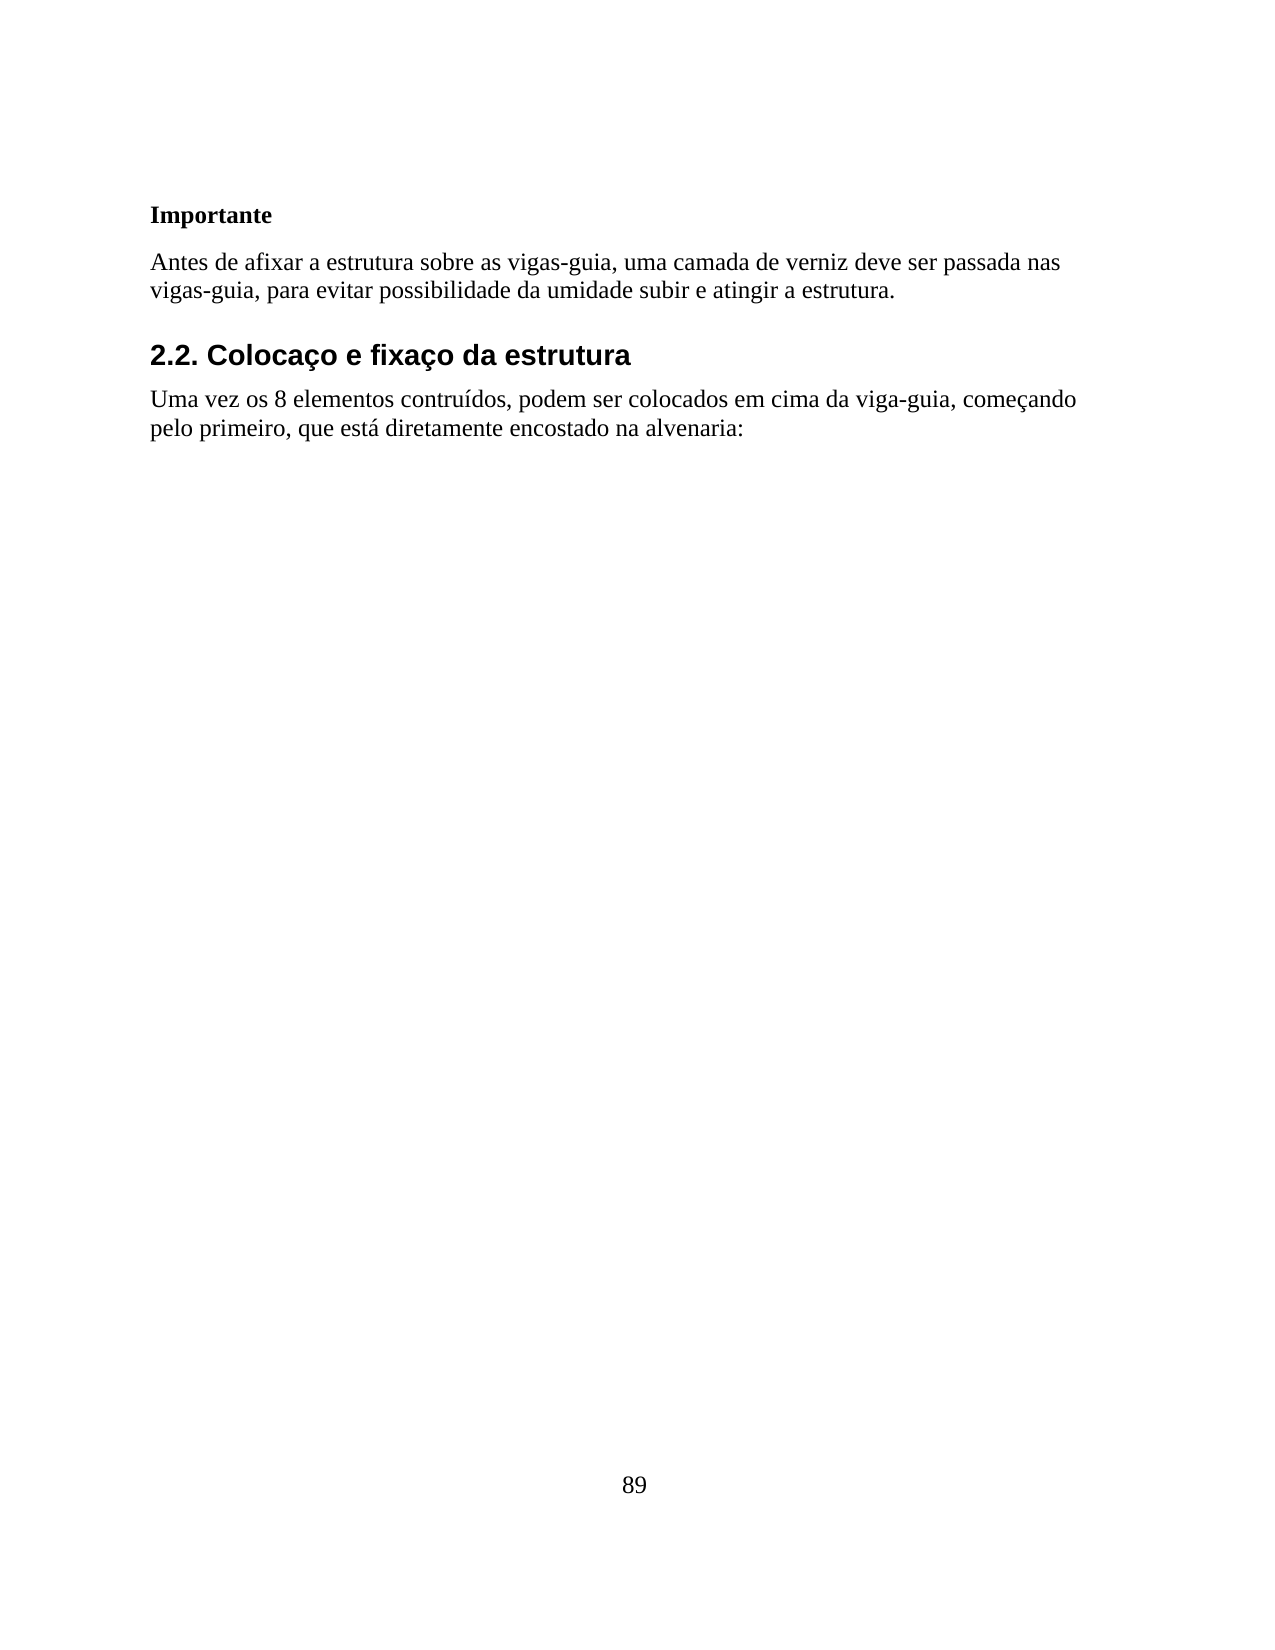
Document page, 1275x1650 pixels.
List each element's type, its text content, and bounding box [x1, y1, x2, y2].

text Importante [150, 200, 1125, 229]
subtitle 2.2. Colocaço e fixaço da estrutura [150, 338, 1125, 372]
text Antes de afixar a estrutura sobre as vigas-guia, uma camada de verniz deve ser passada nas vigas-guia, para evitar possibilidade da umidade subir e atingir a estrutura. [150, 247, 1125, 304]
text Uma vez os 8 elementos contruídos, podem ser colocados em cima da viga-guia, começando pelo primeiro, que está diretamente encostado na alvenaria: [150, 384, 1125, 442]
